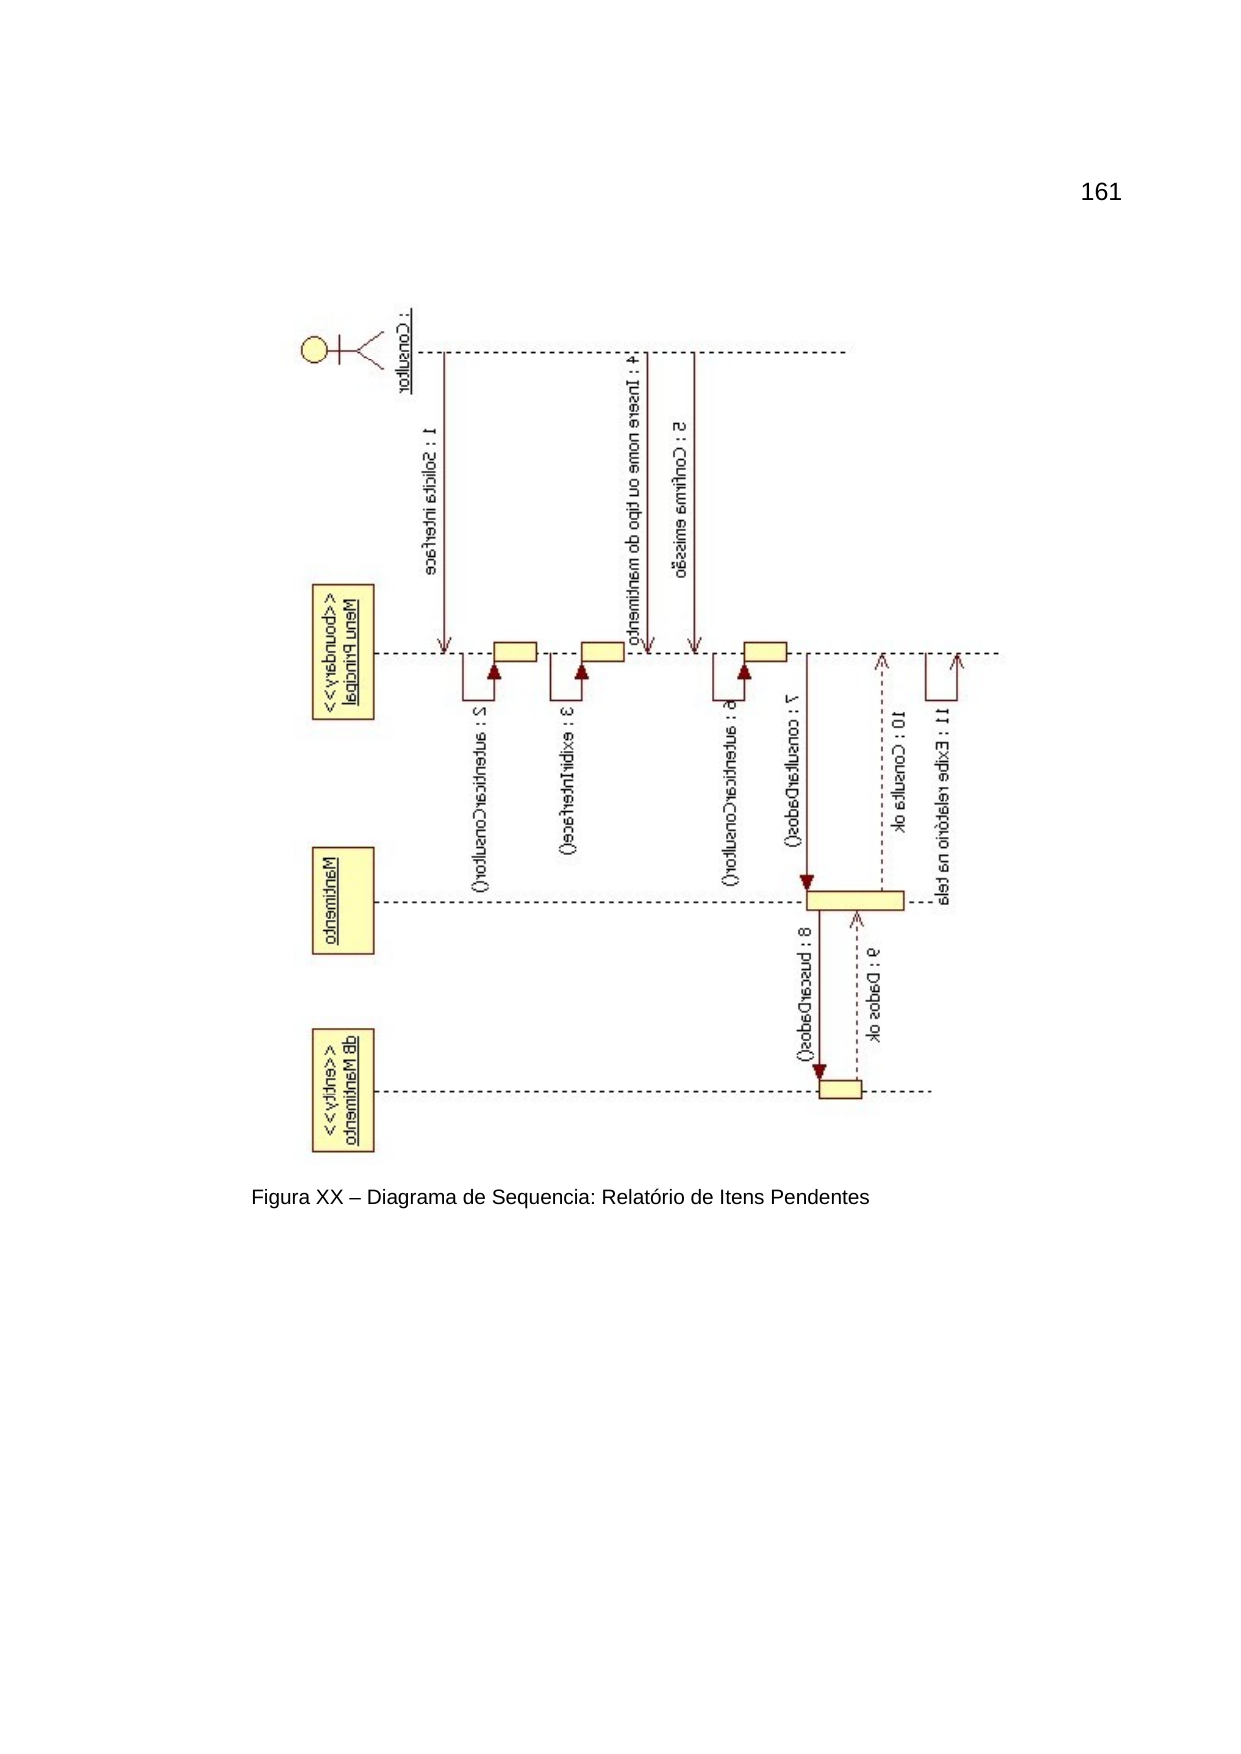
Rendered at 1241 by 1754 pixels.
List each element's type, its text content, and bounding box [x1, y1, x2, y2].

text Figura XX – Diagrama de Sequencia: Relatório de Itens Pendentes [177, 1185, 1122, 1208]
picture [268, 265, 1031, 1185]
